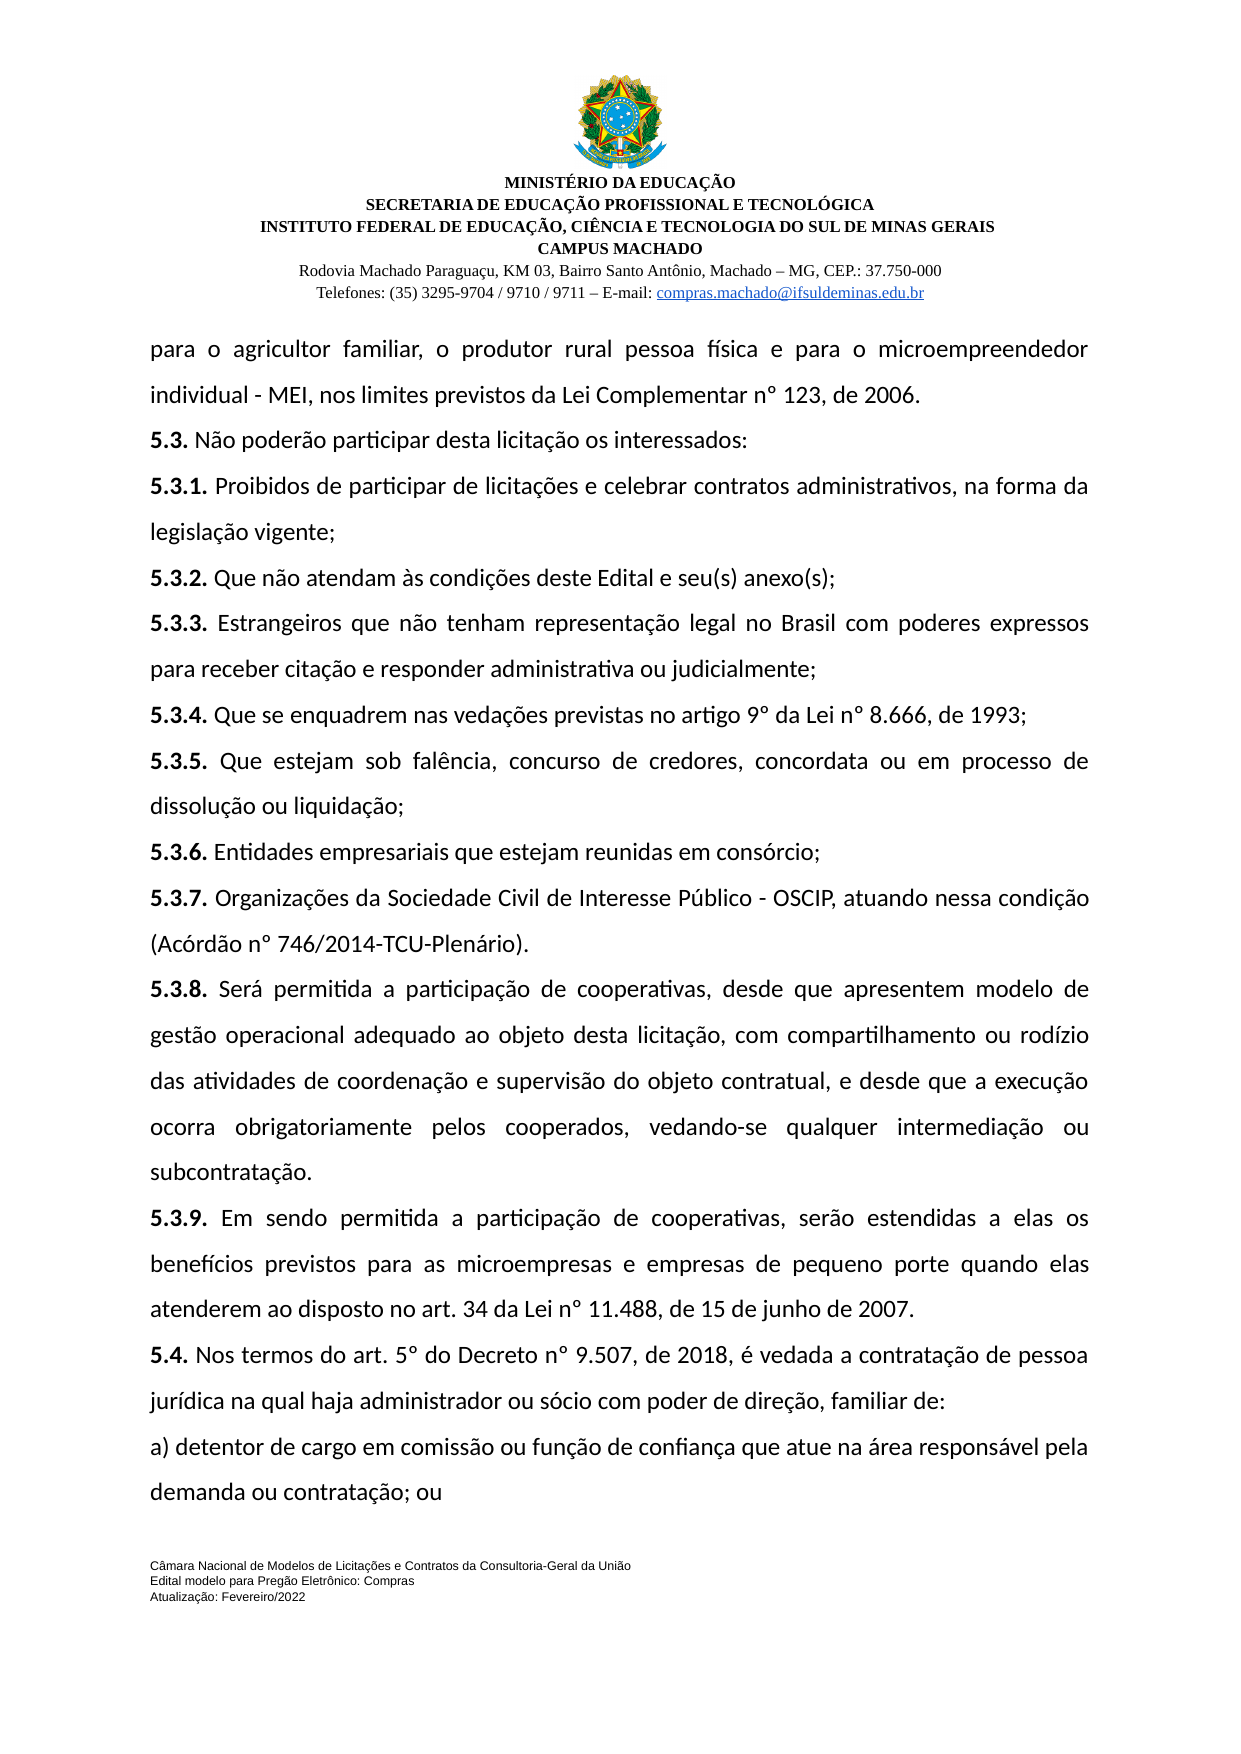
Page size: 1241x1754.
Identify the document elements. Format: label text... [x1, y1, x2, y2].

text 5.3.2. Que não atendam às condições deste Edital e seu(s) anexo(s); [150, 562, 1090, 592]
text 5.4. Nos termos do art. 5º do Decreto nº 9.507, de 2018, é vedada a contratação de pessoa jurídica na qual haja administrador ou sócio com poder de direção, familiar de: [150, 1339, 1090, 1416]
text 5.3. Não poderão participar desta licitação os interessados: [150, 425, 1090, 455]
text 5.3.5. Que estejam sob falência, concurso de credores, concordata ou em processo de dissolução ou liquidação; [150, 745, 1090, 821]
text 5.3.4. Que se enquadrem nas vedações previstas no artigo 9º da Lei nº 8.666, de 1993; [150, 699, 1090, 729]
picture [573, 75, 667, 169]
text 5.3.6. Entidades empresariais que estejam reunidas em consórcio; [150, 836, 1090, 867]
text a) detentor de cargo em comissão ou função de confiança que atue na área responsável pela demanda ou contratação; ou [150, 1431, 1090, 1507]
picture [613, 164, 628, 169]
text 5.3.8. Será permitida a participação de cooperativas, desde que apresentem modelo de gestão operacional adequado ao objeto desta licitação, com compartilhamento ou rodízio das atividades de coordenação e supervisão do objeto contratual, e desde que a execução ocorra obrigatoriamente pelos cooperados, vedando-se qualquer intermediação ou subcontratação. [150, 973, 1090, 1187]
text para o agricultor familiar, o produtor rural pessoa física e para o microempreendedor individual - MEI, nos limites previstos da Lei Complementar nº 123, de 2006. [150, 333, 1090, 409]
text 5.3.1. Proibidos de participar de licitações e celebrar contratos administrativos, na forma da legislação vigente; [150, 470, 1090, 547]
text 5.3.9. Em sendo permitida a participação de cooperativas, serão estendidas a elas os benefícios previstos para as microempresas e empresas de pequeno porte quando elas atenderem ao disposto no art. 34 da Lei nº 11.488, de 15 de junho de 2007. [150, 1202, 1090, 1324]
picture [639, 150, 650, 156]
text 5.3.7. Organizações da Sociedade Civil de Interesse Público - OSCIP, atuando nessa condição (Acórdão nº 746/2014-TCU-Plenário). [150, 882, 1090, 958]
text 5.3.3. Estrangeiros que não tenham representação legal no Brasil com poderes expressos para receber citação e responder administrativa ou judicialmente; [150, 608, 1090, 684]
